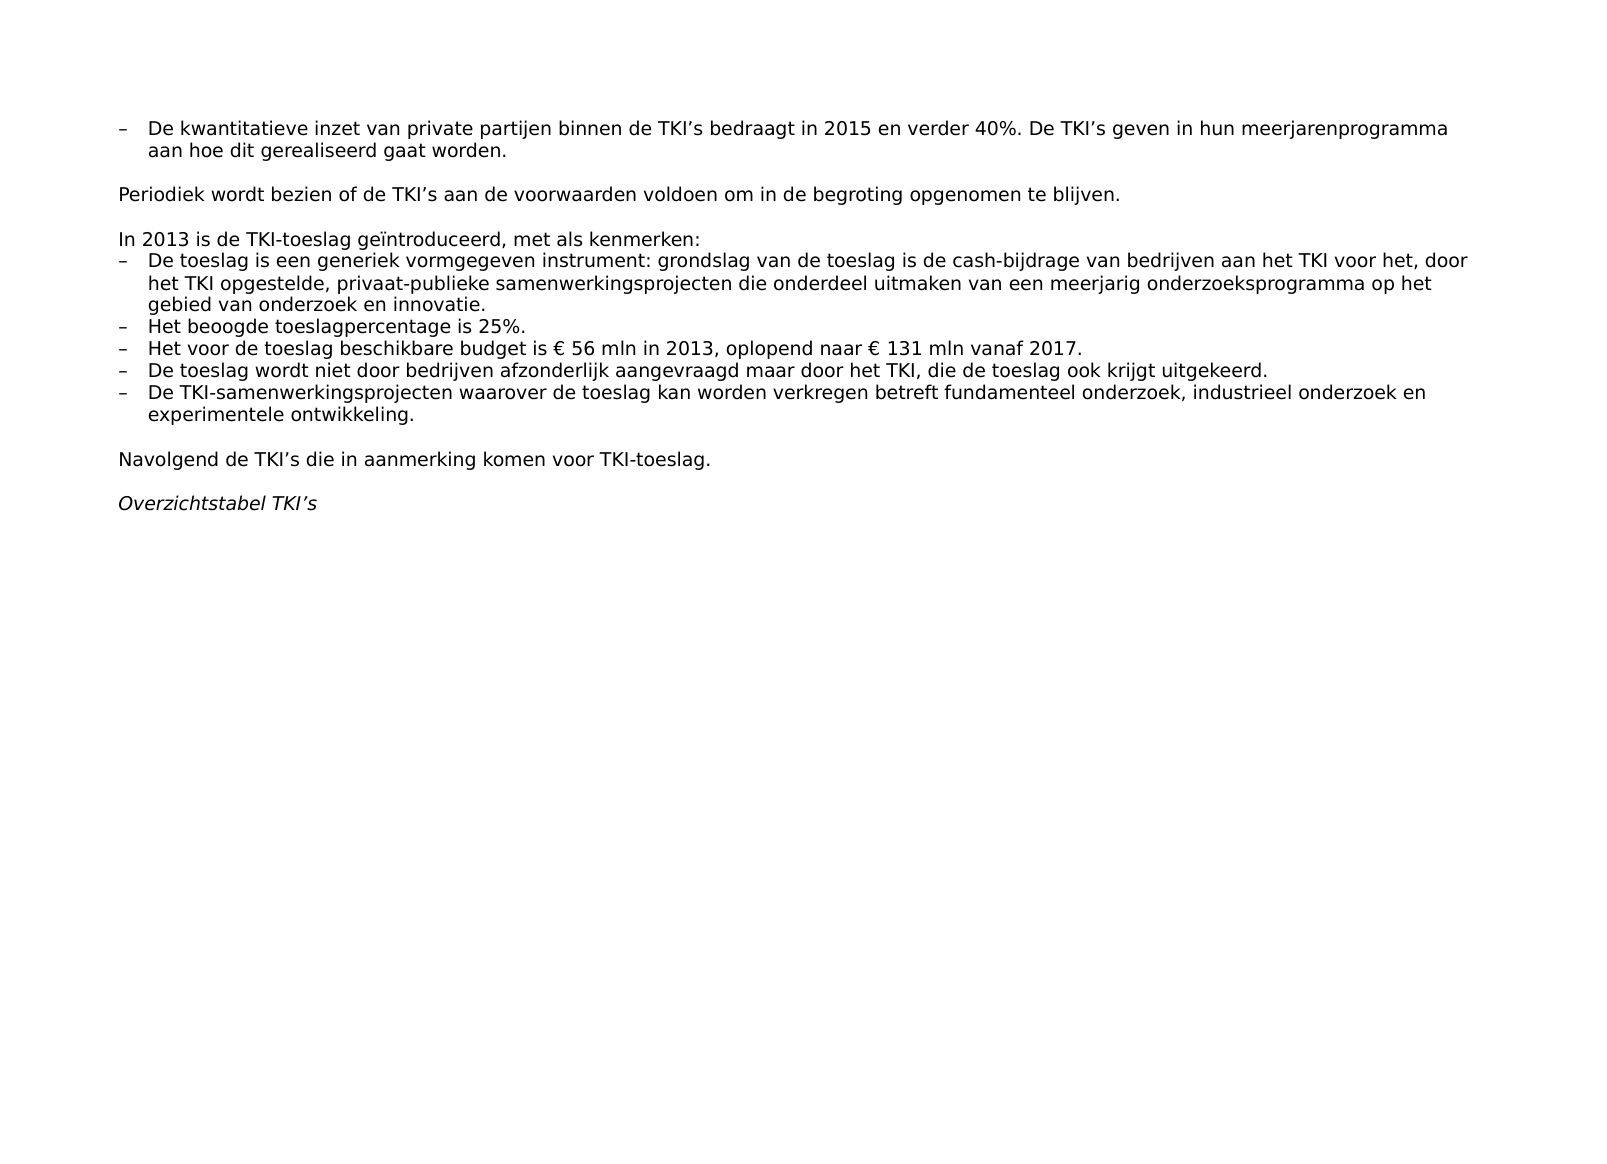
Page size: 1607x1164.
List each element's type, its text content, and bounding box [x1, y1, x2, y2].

text – De kwantitatieve inzet van private partijen binnen de TKI’s bedraagt in 2015 en verder 40%. De TKI’s geven in hun meerjarenprogramma aan hoe dit gerealiseerd gaat worden. [118, 118, 1488, 162]
text – De toeslag is een generiek vormgegeven instrument: grondslag van de toeslag is de cash-bijdrage van bedrijven aan het TKI voor het, door het TKI opgestelde, privaat-publieke samenwerkingsprojecten die onderdeel uitmaken van een meerjarig onderzoeksprogramma op het gebied van onderzoek en innovatie. [118, 250, 1488, 316]
text In 2013 is de TKI-toeslag geïntroduceerd, met als kenmerken: [118, 228, 1488, 250]
text – Het voor de toeslag beschikbare budget is € 56 mln in 2013, oplopend naar € 131 mln vanaf 2017. [118, 338, 1488, 360]
text – De TKI-samenwerkingsprojecten waarover de toeslag kan worden verkregen betreft fundamenteel onderzoek, industrieel onderzoek en experimentele ontwikkeling. [118, 382, 1488, 426]
text – Het beoogde toeslagpercentage is 25%. [118, 316, 1488, 338]
text – De toeslag wordt niet door bedrijven afzonderlijk aangevraagd maar door het TKI, die de toeslag ook krijgt uitgekeerd. [118, 360, 1488, 382]
text Navolgend de TKI’s die in aanmerking komen voor TKI-toeslag. [118, 448, 1488, 470]
text Overzichtstabel TKI’s [118, 493, 1488, 514]
text Periodiek wordt bezien of de TKI’s aan de voorwaarden voldoen om in de begroting opgenomen te blijven. [118, 184, 1488, 206]
